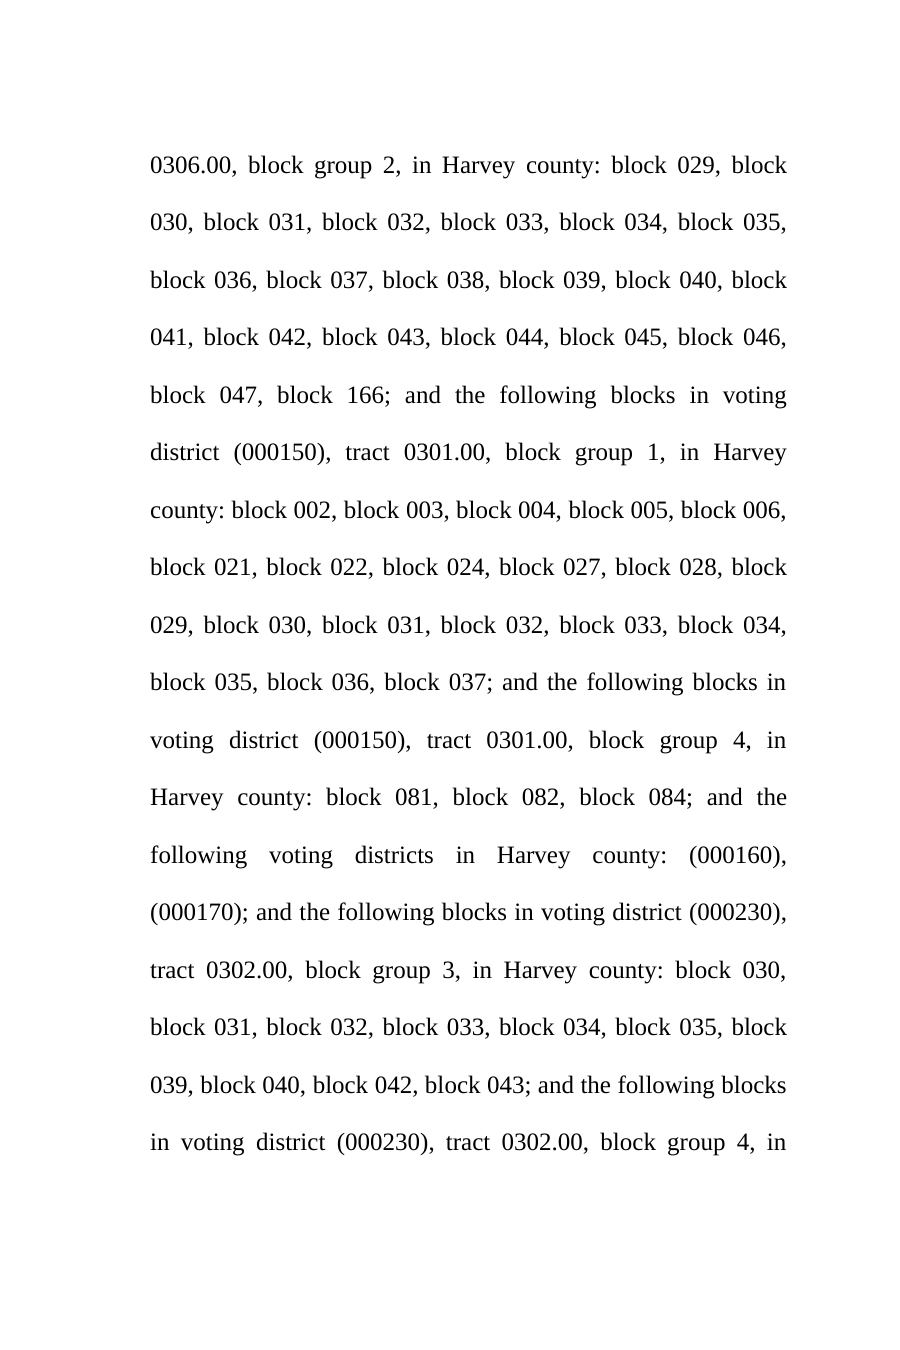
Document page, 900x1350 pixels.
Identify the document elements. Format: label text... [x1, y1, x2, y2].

text 0306.00, block group 2, in Harvey county: block 029, block 030, block 031, block 032, block 033, block 034, block 035, block 036, block 037, block 038, block 039, block 040, block 041, block 042, block 043, block 044, block 045, block 046, block 047, block 166; and the following blocks in voting district (000150), tract 0301.00, block group 1, in Harvey county: block 002, block 003, block 004, block 005, block 006, block 021, block 022, block 024, block 027, block 028, block 029, block 030, block 031, block 032, block 033, block 034, block 035, block 036, block 037; and the following blocks in voting district (000150), tract 0301.00, block group 4, in Harvey county: block 081, block 082, block 084; and the following voting districts in Harvey county: (000160), (000170); and the following blocks in voting district (000230), tract 0302.00, block group 3, in Harvey county: block 030, block 031, block 032, block 033, block 034, block 035, block 039, block 040, block 042, block 043; and the following blocks in voting district (000230), tract 0302.00, block group 4, in [150, 150, 787, 1156]
